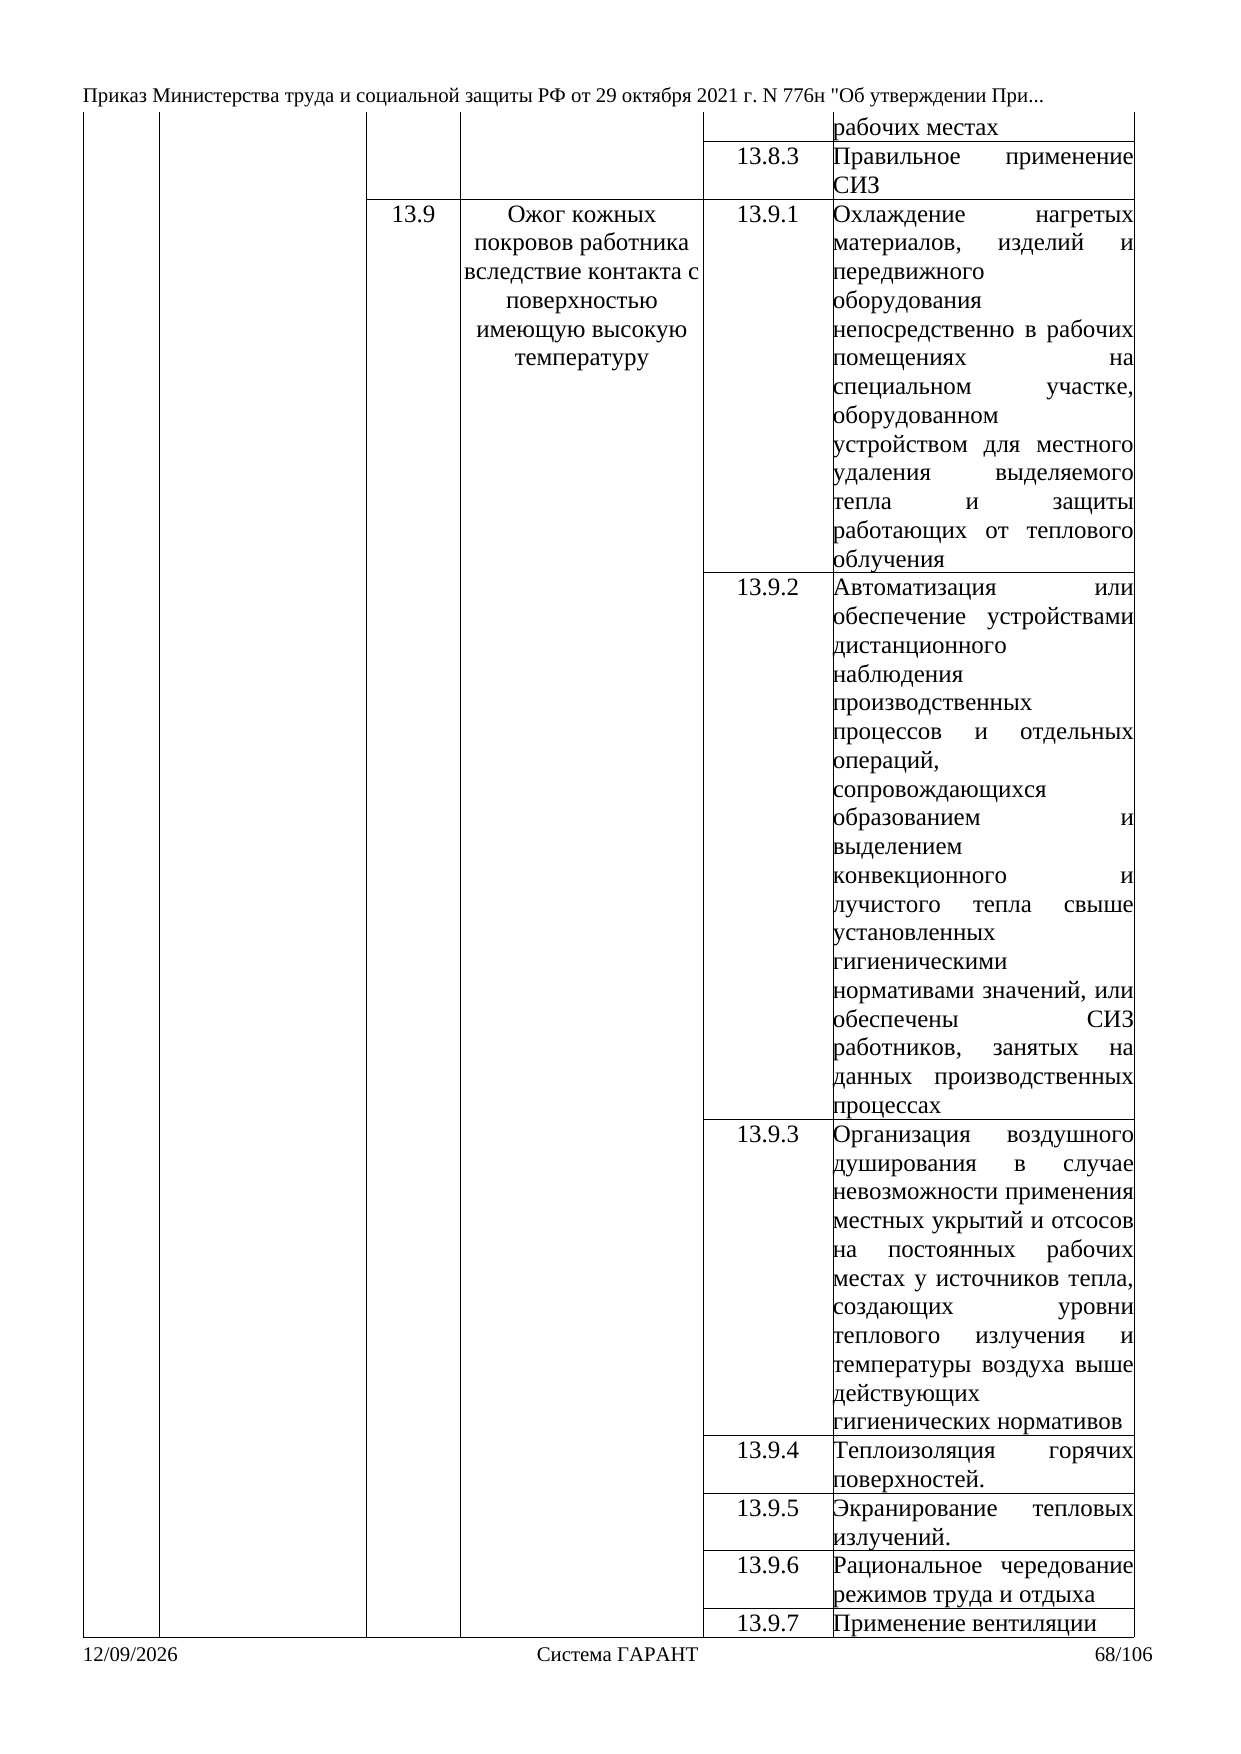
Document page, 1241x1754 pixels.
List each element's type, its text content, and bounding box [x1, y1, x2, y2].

table_cell Экранирование тепловых излучений. [834, 1494, 1134, 1550]
table_cell 13.9.7 [704, 1609, 833, 1637]
table_cell Ожог кожных покровов работника вследствие контакта с поверхностью имеющую высокую температуру [461, 200, 703, 1637]
table_cell [461, 112, 703, 199]
table_cell [160, 112, 366, 1637]
table_cell [367, 112, 460, 199]
table_cell 13.9.1 [704, 200, 833, 572]
table_cell 13.9.5 [704, 1494, 833, 1550]
table_cell Теплоизоляция горячих поверхностей. [834, 1436, 1134, 1493]
table_cell Организация воздушного душирования в случае невозможности применения местных укрытий и отсосов на постоянных рабочих местах у источников тепла, создающих уровни теплового излучения и температуры воздуха выше действующих гигиенических нормативов [834, 1120, 1134, 1435]
table_cell Применение вентиляции [834, 1609, 1134, 1637]
table_cell 13.9.4 [704, 1436, 833, 1493]
table_cell Автоматизация или обеспечение устройствами дистанционного наблюдения производственных процессов и отдельных операций, сопровождающихся образованием и выделением конвекционного и лучистого тепла свыше установленных гигиеническими нормативами значений, или обеспечены СИЗ работников, занятых на данных производственных процессах [834, 573, 1134, 1119]
table_cell Рациональное чередование режимов труда и отдыха [834, 1551, 1134, 1608]
table_cell 13.9.6 [704, 1551, 833, 1608]
table_cell 13.8.3 [704, 142, 833, 199]
table_cell Правильное применение СИЗ [834, 142, 1134, 199]
table_cell [84, 112, 159, 1637]
table_cell [704, 112, 833, 141]
table_cell 13.9.2 [704, 573, 833, 1119]
table_cell рабочих местах [834, 112, 1134, 141]
table_cell 13.9.3 [704, 1120, 833, 1435]
table_cell Охлаждение нагретых материалов, изделий и передвижного оборудования непосредственно в рабочих помещениях на специальном участке, оборудованном устройством для местного удаления выделяемого тепла и защиты работающих от теплового облучения [834, 200, 1134, 572]
table_cell 13.9 [367, 200, 460, 1637]
